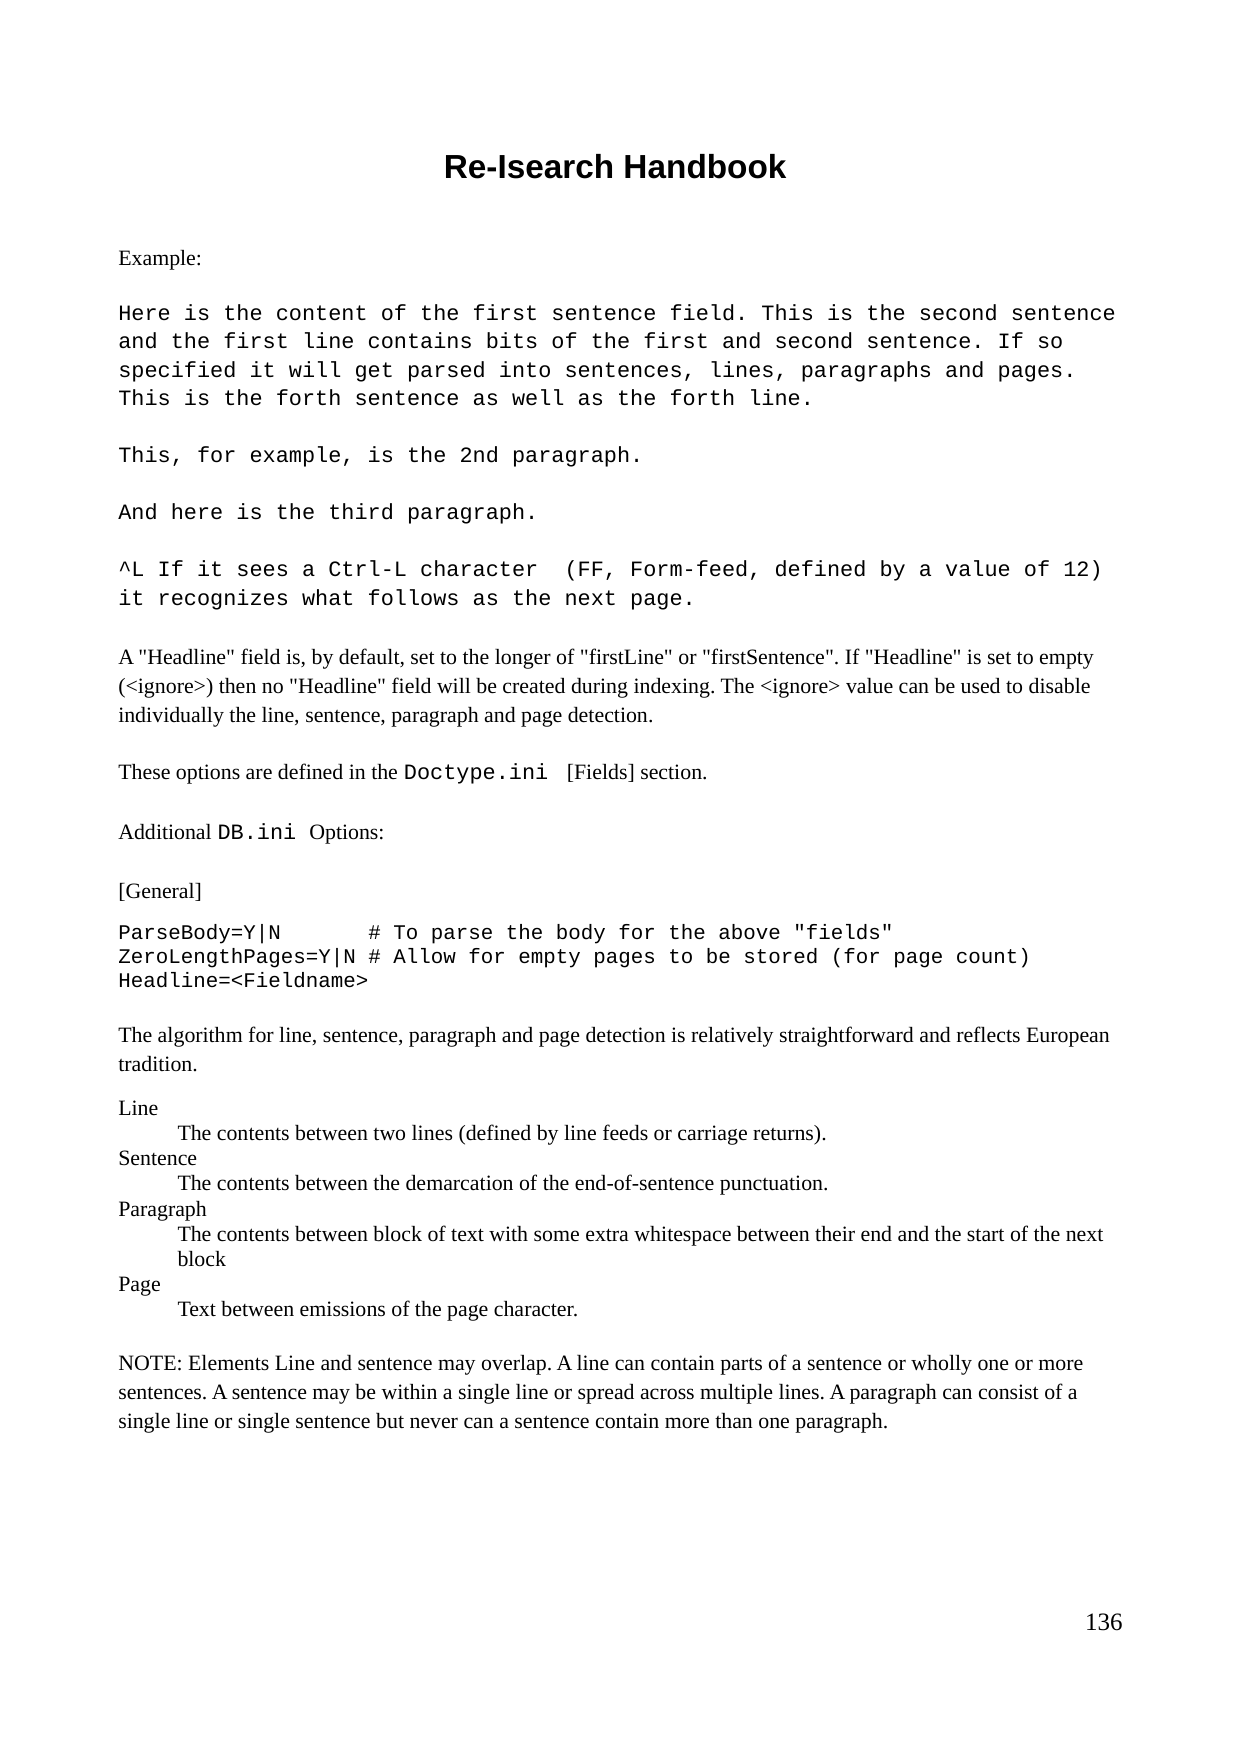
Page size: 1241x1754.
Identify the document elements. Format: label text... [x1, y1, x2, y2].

subtitle Sentence [118, 1145, 1122, 1170]
subtitle Page [118, 1271, 1122, 1296]
list Text between emissions of the page character. [177, 1296, 1122, 1322]
text These options are defined in the Doctype.ini [Fields] section. [118, 759, 1122, 786]
subtitle Paragraph [118, 1196, 1122, 1221]
text Here is the content of the first sentence field. This is the second sentence and the first line contains bits of the first and second sentence. If so specified it will get parsed into sentences, lines, paragraphs and pages. This is the forth sentence as well as the forth line. [118, 302, 1122, 412]
text Headline=<Fieldname> [118, 969, 1122, 993]
list The contents between block of text with some extra whitespace between their end and the start of the next block [177, 1221, 1122, 1271]
text And here is the third paragraph. [118, 502, 1122, 526]
text A "Headline" field is, by default, set to the longer of "firstLine" or "firstSentence". If "Headline" is set to empty (<ignore>) then no "Headline" field will be created during indexing. The <ignore> value can be used to disable individually the line, sentence, paragraph and page detection. [118, 644, 1122, 727]
text Additional DB.ini Options: [118, 819, 1122, 846]
subtitle Line [118, 1095, 1122, 1120]
text [General] [118, 878, 1122, 903]
text ParseBody=Y|N # To parse the body for the above "fields" [118, 922, 1122, 946]
text NOTE: Elements Line and sentence may overlap. A line can contain parts of a sentence or wholly one or more sentences. A sentence may be within a single line or spread across multiple lines. A paragraph can consist of a single line or single sentence but never can a sentence contain more than one paragraph. [118, 1350, 1122, 1433]
text Example: [118, 245, 1122, 270]
list The contents between the demarcation of the end-of-sentence punctuation. [177, 1170, 1122, 1196]
list The contents between two lines (defined by line feeds or carriage returns). [177, 1120, 1122, 1145]
text The algorithm for line, sentence, paragraph and page detection is relatively straightforward and reflects European tradition. [118, 1022, 1122, 1076]
text This, for example, is the 2nd paragraph. [118, 444, 1122, 469]
text ^L If it sees a Ctrl-L character (FF, Form-feed, defined by a value of 12) it recognizes what follows as the next page. [118, 558, 1122, 612]
text ZeroLengthPages=Y|N # Allow for empty pages to be stored (for page count) [118, 946, 1122, 969]
